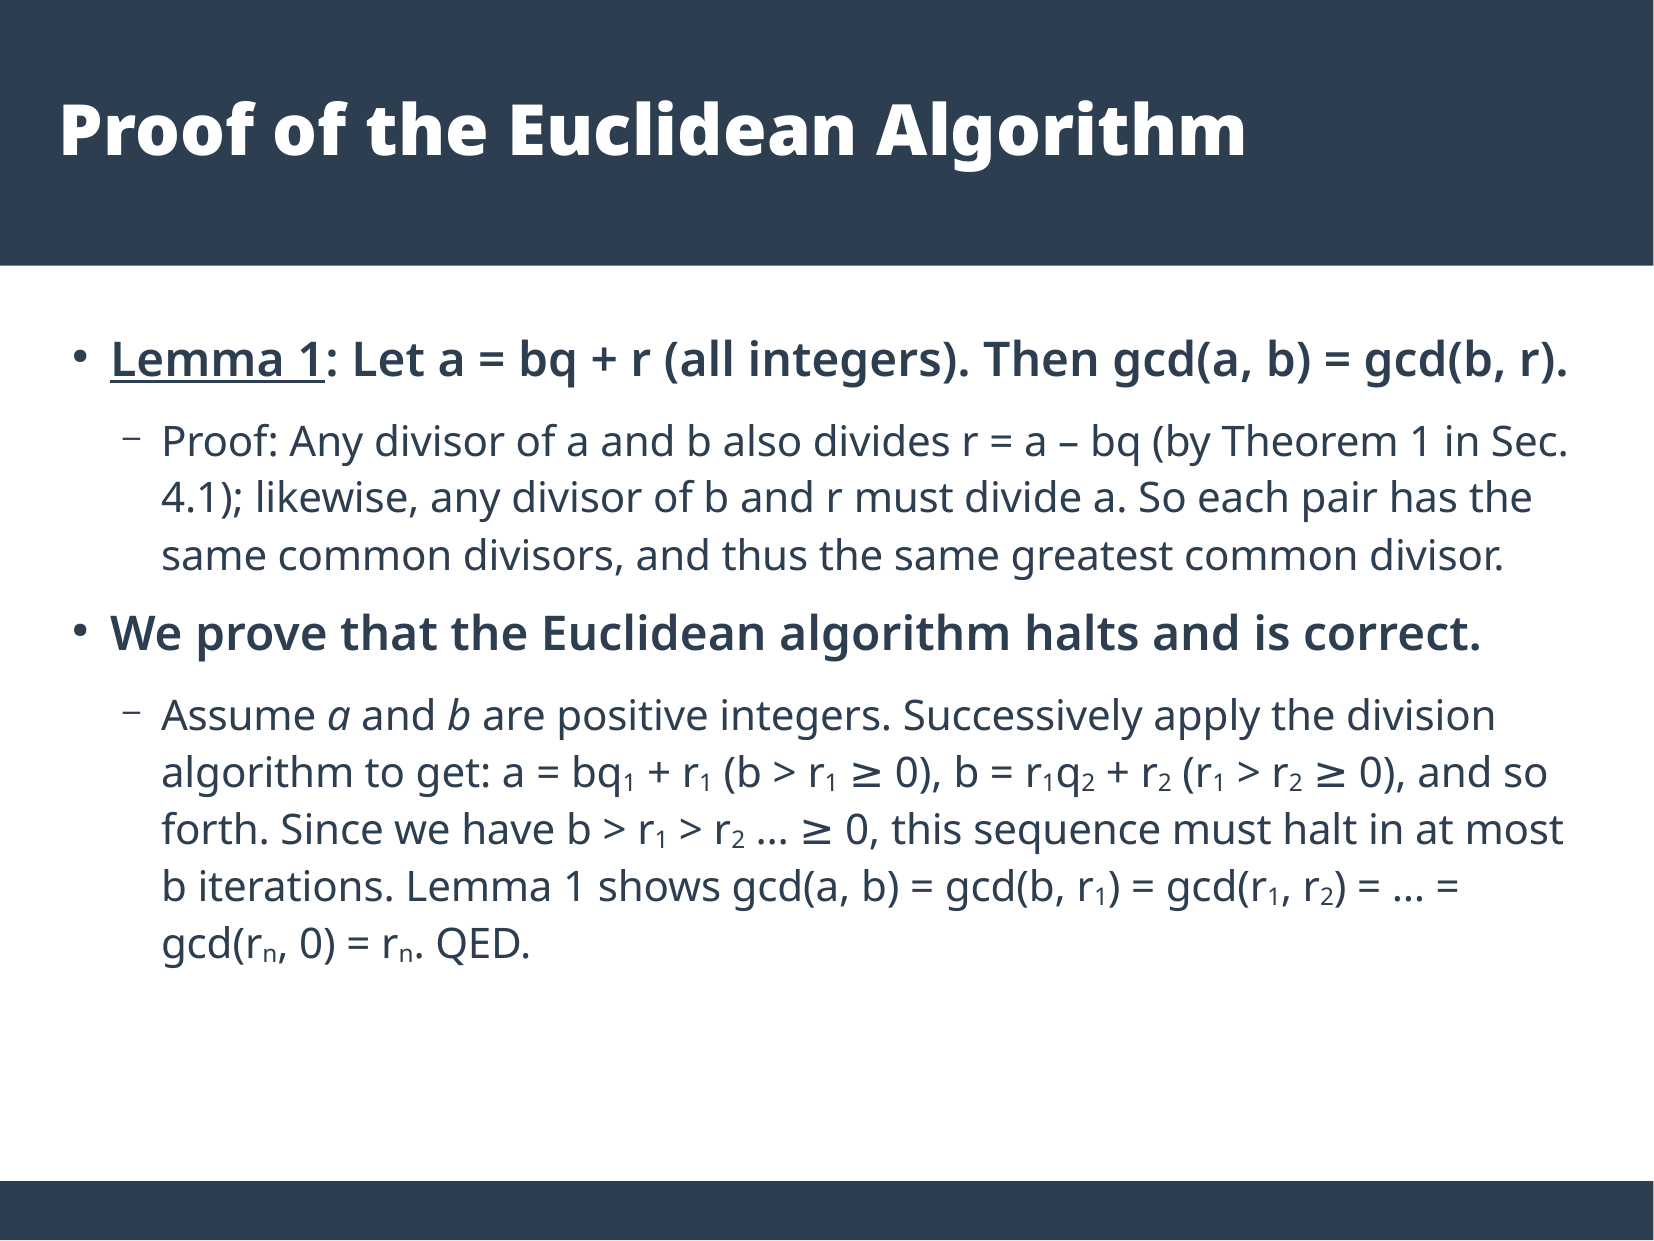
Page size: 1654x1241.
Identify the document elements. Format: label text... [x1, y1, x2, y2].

list Lemma 1: Let a = bq + r (all integers). Then gcd(a, b) = gcd(b, r). Proof: Any divisor of a and b also divides r = a – bq (by Theorem 1 in Sec. 4.1); likewise, any divisor of b and r must divide a. So each pair has the same common divisors, and thus the same greatest common divisor. We prove that the Euclidean algorithm halts and is correct. Assume a and b are positive integers. Successively apply the division algorithm to get: a = bq1 + r1 (b > r1 ≥ 0), b = r1q2 + r2 (r1 > r2 ≥ 0), and so forth. Since we have b > r1 > r2 … ≥ 0, this sequence must halt in at most b iterations. Lemma 1 shows gcd(a, b) = gcd(b, r1) = gcd(r1, r2) = … = gcd(rn, 0) = rn. QED. [59, 324, 1595, 1021]
title Proof of the Euclidean Algorithm [59, 49, 1595, 207]
